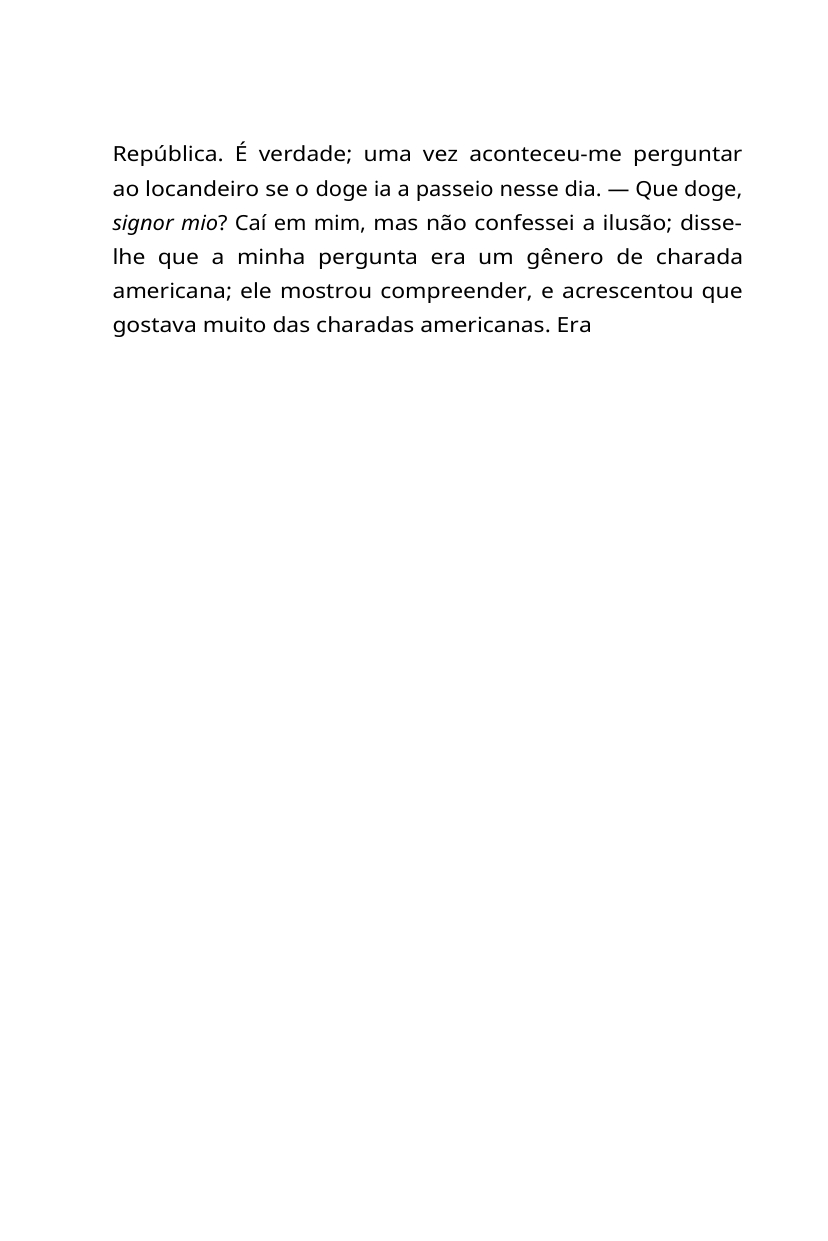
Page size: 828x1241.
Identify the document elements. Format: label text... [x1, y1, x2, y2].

text República. É verdade; uma vez aconteceu-me perguntar ao locandeiro se o doge ia a passeio nesse dia. — Que doge, signor mio? Caí em mim, mas não confessei a ilusão; disse-lhe que a minha pergunta era um gênero de charada americana; ele mostrou compreender, e acrescentou que gostava muito das charadas americanas. Era [112, 139, 743, 338]
